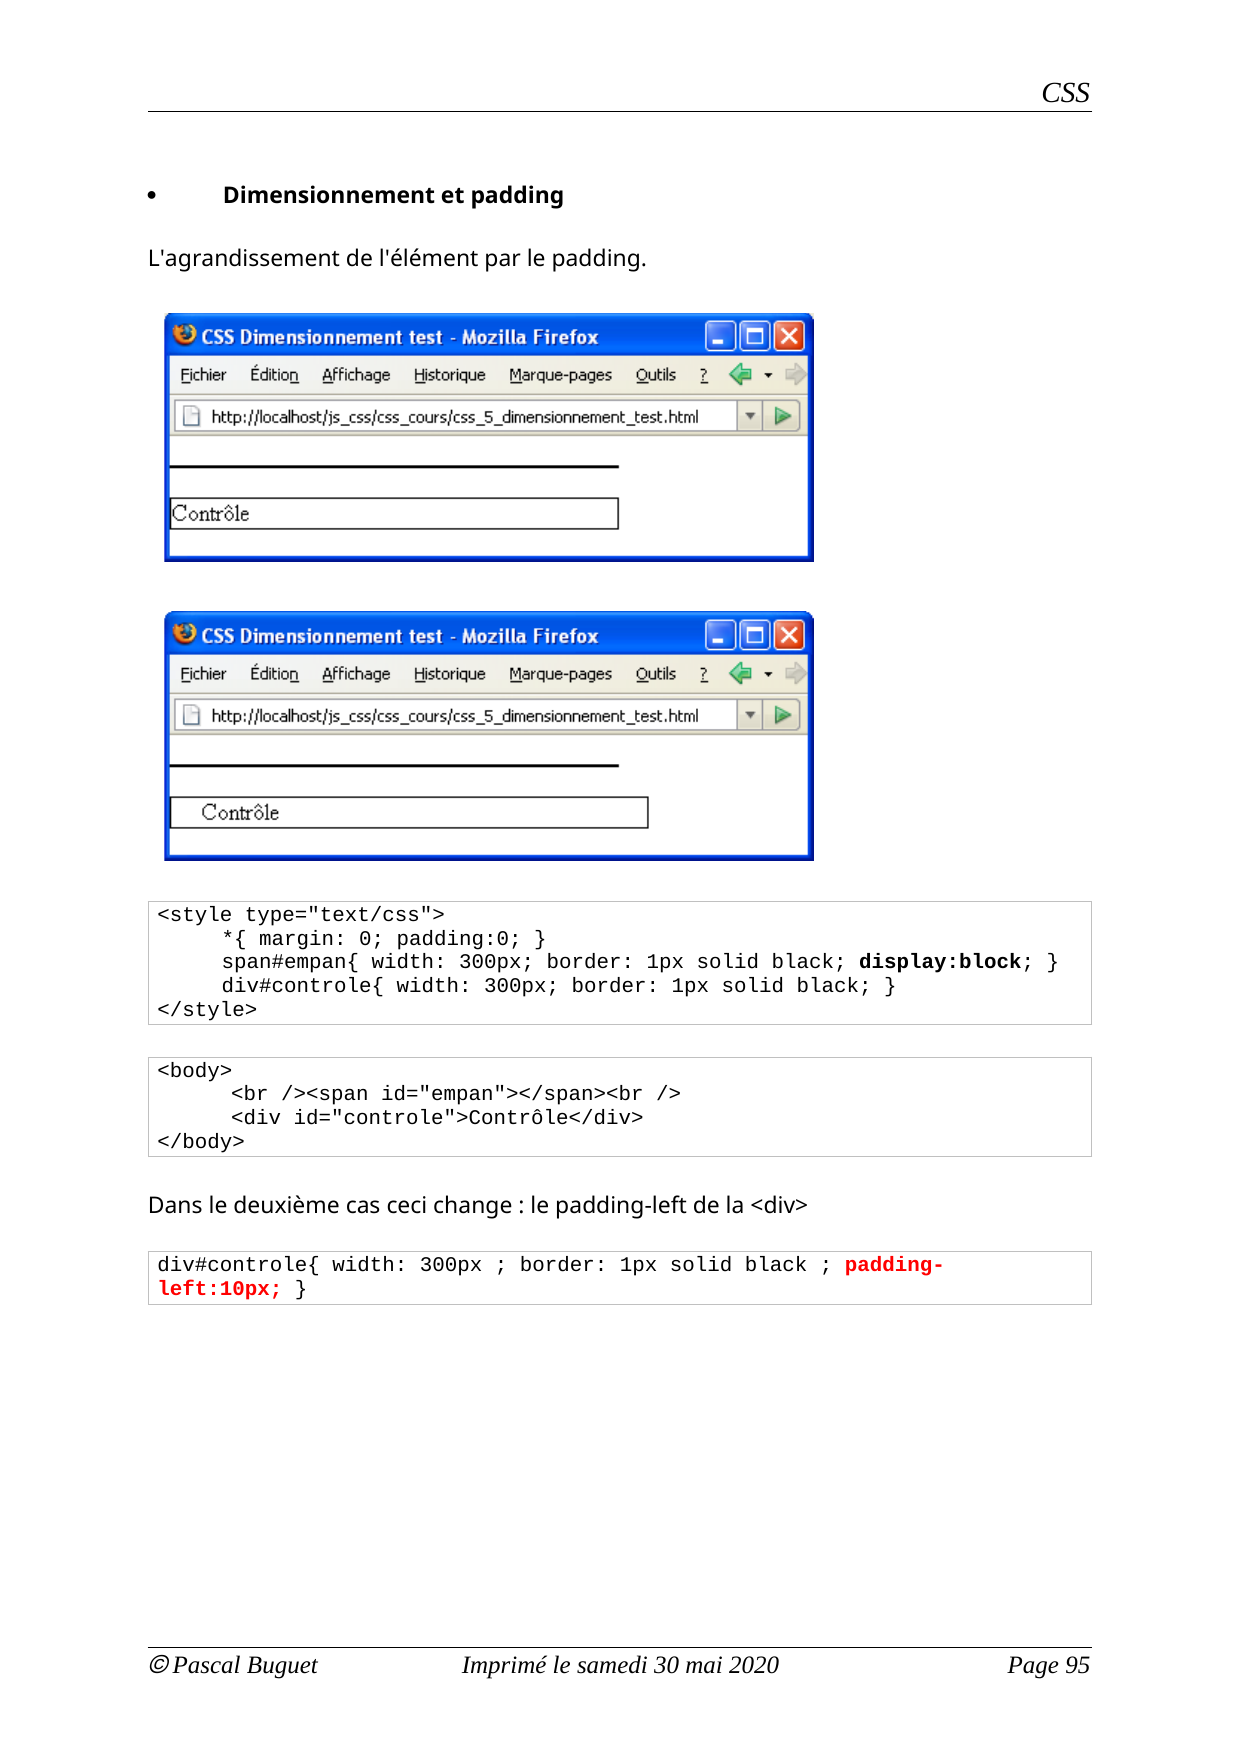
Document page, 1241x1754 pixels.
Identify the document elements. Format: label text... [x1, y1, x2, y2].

text Dans le deuxième cas ceci change : le padding-left de la <div> [148, 1189, 1092, 1220]
text <div id="controle">Contrôle</div> [149, 1104, 1091, 1127]
text <body> [149, 1058, 1091, 1080]
text span#empan{ width: 300px; border: 1px solid black; display:block; } [149, 948, 1091, 972]
text <style type="text/css"> [149, 902, 1091, 924]
text *{ margin: 0; padding:0; } [149, 924, 1091, 948]
text div#controle{ width: 300px ; border: 1px solid black ; padding-left:10px; } [149, 1252, 1091, 1304]
text div#controle{ width: 300px; border: 1px solid black; } [149, 972, 1091, 995]
list Dimensionnement et padding [148, 179, 1092, 210]
text </style> [149, 995, 1091, 1024]
text </body> [149, 1127, 1091, 1156]
text L'agrandissement de l'élément par le padding. [148, 241, 1092, 273]
picture [164, 611, 814, 861]
picture [164, 313, 814, 562]
text <br /><span id="empan"></span><br /> [149, 1080, 1091, 1104]
